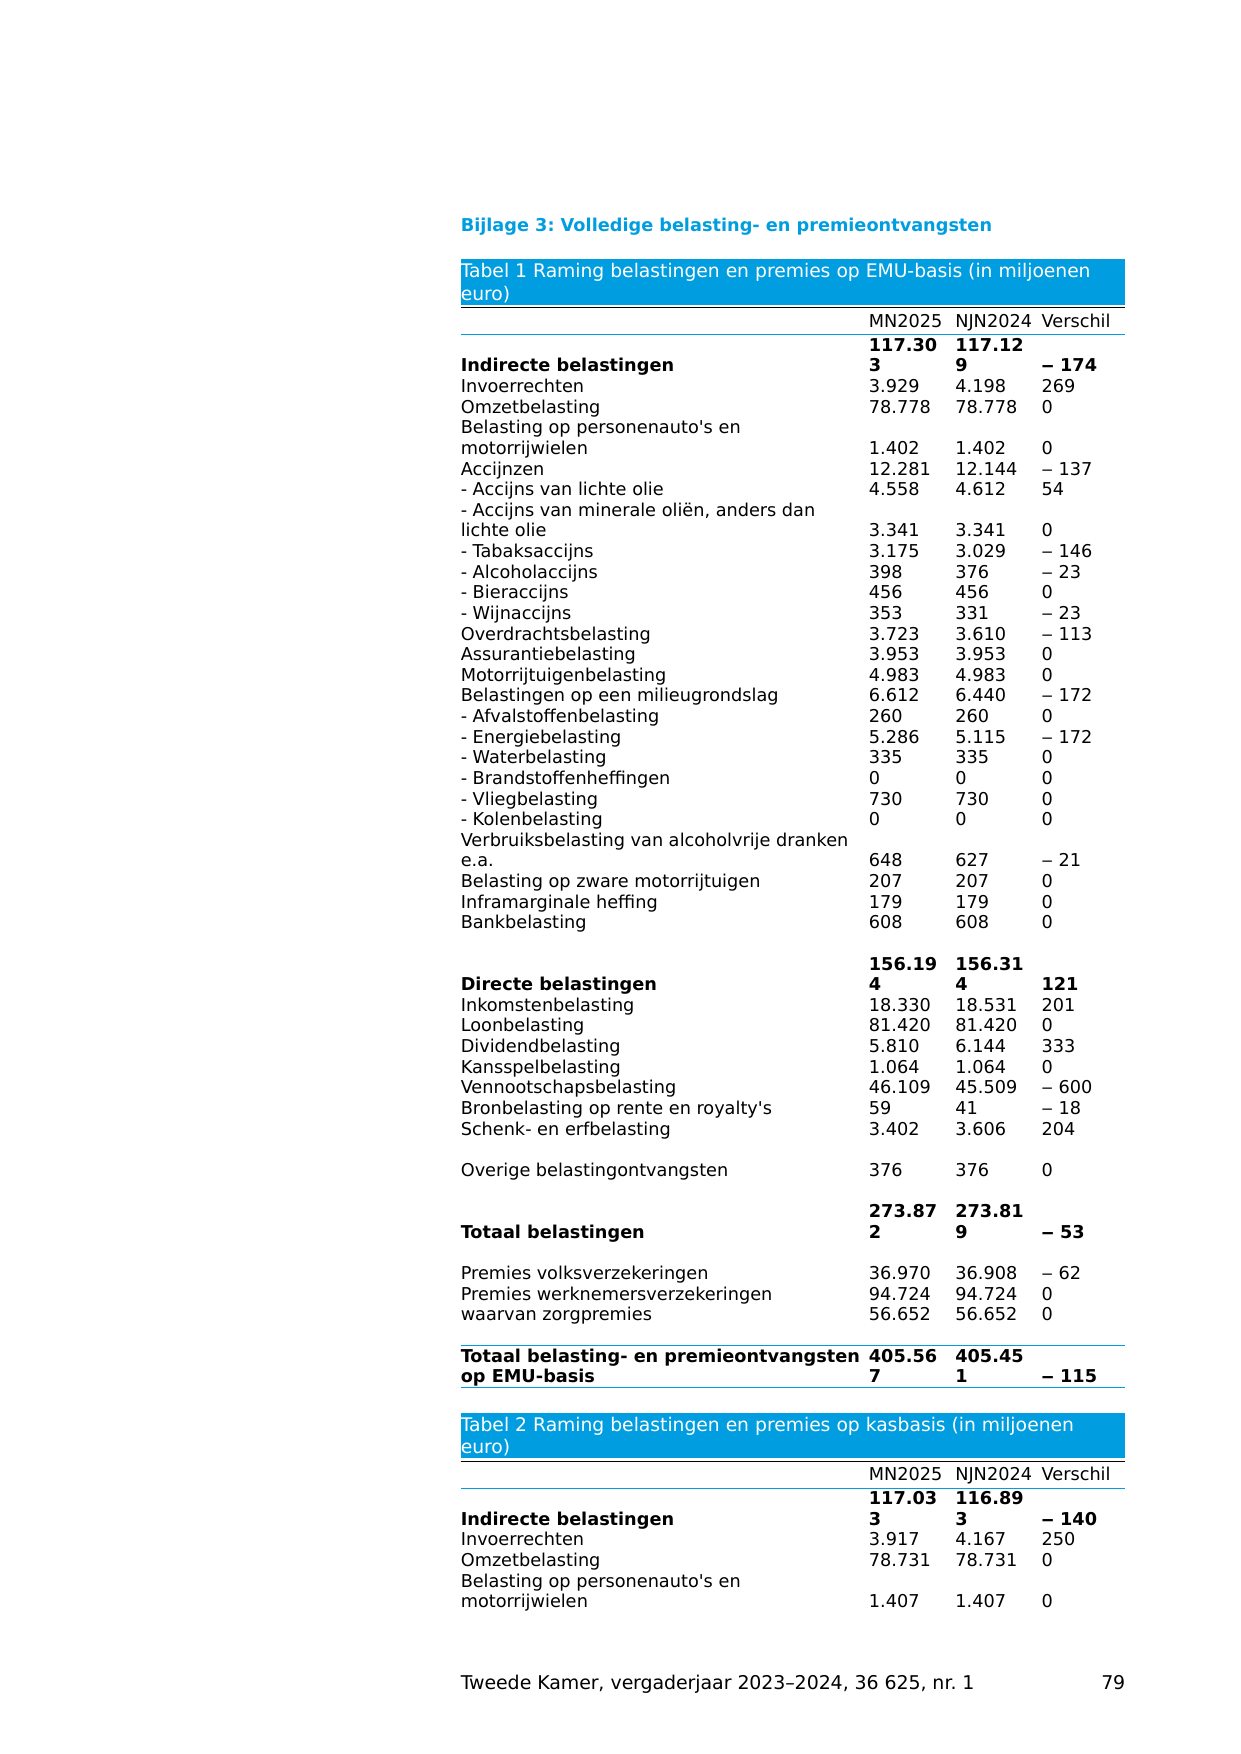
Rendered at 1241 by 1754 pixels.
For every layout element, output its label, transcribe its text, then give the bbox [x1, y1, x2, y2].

table_cell 81.420 [866, 1015, 952, 1036]
table_cell Kansspelbelasting [461, 1057, 866, 1077]
table_cell [952, 1180, 1038, 1201]
table_cell ‒ 174 [1039, 335, 1125, 376]
table_cell [952, 1325, 1038, 1345]
table_cell Assurantiebelasting [461, 644, 866, 665]
table_cell - Bieraccijns [461, 582, 866, 603]
table_cell 12.281 [866, 459, 952, 479]
table_cell 0 [1039, 871, 1125, 892]
table_cell 456 [952, 582, 1038, 603]
table_cell 5.810 [866, 1036, 952, 1057]
table_cell 156.314 [952, 954, 1038, 995]
table_cell - Kolenbelasting [461, 809, 866, 830]
table_cell 36.970 [866, 1263, 952, 1283]
table_cell [461, 1462, 866, 1487]
table_cell NJN2024 [952, 308, 1038, 334]
table_cell - Accijns van minerale oliën, anders dan lichte olie [461, 500, 866, 541]
table_cell Invoerrechten [461, 376, 866, 397]
table_cell Overdrachtsbelasting [461, 624, 866, 644]
table_cell 3.029 [952, 541, 1038, 562]
table_cell 608 [866, 912, 952, 933]
table_cell [866, 1139, 952, 1160]
table_cell 0 [1039, 397, 1125, 417]
table_cell ‒ 172 [1039, 685, 1125, 706]
table_cell 1.064 [952, 1057, 1038, 1077]
table_cell 0 [1039, 809, 1125, 830]
table_cell [952, 1139, 1038, 1160]
table_cell Verschil [1039, 308, 1125, 334]
table_cell [461, 1139, 866, 1160]
table_cell 56.652 [952, 1304, 1038, 1325]
table_cell - Alcoholaccijns [461, 562, 866, 582]
table_cell [1039, 933, 1125, 953]
table_cell NJN2024 [952, 1462, 1038, 1487]
table_cell [1039, 1325, 1125, 1345]
table_cell 0 [1039, 789, 1125, 809]
table_cell [1039, 1242, 1125, 1263]
table_cell Overige belastingontvangsten [461, 1160, 866, 1180]
table_cell 3.402 [866, 1119, 952, 1139]
table_cell 1.407 [952, 1571, 1038, 1612]
table_cell Premies werknemersverzekeringen [461, 1284, 866, 1304]
table_cell 3.953 [866, 644, 952, 665]
table_cell ‒ 600 [1039, 1077, 1125, 1098]
table_cell 4.558 [866, 479, 952, 500]
table_cell 0 [1039, 500, 1125, 541]
table_cell 1.064 [866, 1057, 952, 1077]
table_cell 0 [866, 768, 952, 788]
table_cell 3.953 [952, 644, 1038, 665]
table_cell Motorrijtuigenbelasting [461, 665, 866, 685]
table_cell waarvan zorgpremies [461, 1304, 866, 1325]
table_cell ‒ 115 [1039, 1346, 1125, 1387]
table_cell 608 [952, 912, 1038, 933]
table_cell [1039, 1180, 1125, 1201]
table_cell 18.330 [866, 995, 952, 1015]
table_cell [461, 308, 866, 334]
table_cell Inframarginale heffing [461, 892, 866, 912]
table_cell - Vliegbelasting [461, 789, 866, 809]
table_cell Belasting op zware motorrijtuigen [461, 871, 866, 892]
table_cell 3.610 [952, 624, 1038, 644]
table_cell 117.129 [952, 335, 1038, 376]
table_cell 405.567 [866, 1346, 952, 1387]
table_cell 94.724 [952, 1284, 1038, 1304]
table_cell 18.531 [952, 995, 1038, 1015]
table_cell 260 [866, 706, 952, 727]
table_cell 0 [1039, 417, 1125, 458]
table_cell [866, 1242, 952, 1263]
table_cell [1039, 1139, 1125, 1160]
table_cell 3.341 [952, 500, 1038, 541]
table_cell 6.144 [952, 1036, 1038, 1057]
table_cell ‒ 62 [1039, 1263, 1125, 1283]
table_cell 353 [866, 603, 952, 623]
table_cell 0 [1039, 644, 1125, 665]
table_cell 250 [1039, 1529, 1125, 1550]
table_cell Verschil [1039, 1462, 1125, 1487]
table_cell 36.908 [952, 1263, 1038, 1283]
table_cell Inkomstenbelasting [461, 995, 866, 1015]
table_cell ‒ 23 [1039, 603, 1125, 623]
table_cell 4.612 [952, 479, 1038, 500]
table_cell [952, 1242, 1038, 1263]
table_cell Invoerrechten [461, 1529, 866, 1550]
table_cell 78.778 [866, 397, 952, 417]
table_cell 333 [1039, 1036, 1125, 1057]
table_cell Bronbelasting op rente en royalty's [461, 1098, 866, 1118]
table_cell Belasting op personenauto's en motorrijwielen [461, 1571, 866, 1612]
table_cell 0 [1039, 1571, 1125, 1612]
table_cell 0 [1039, 1284, 1125, 1304]
table_cell 4.983 [952, 665, 1038, 685]
table_cell 0 [1039, 1304, 1125, 1325]
table_cell 269 [1039, 376, 1125, 397]
table_cell [866, 1180, 952, 1201]
table_cell 12.144 [952, 459, 1038, 479]
table_cell 1.402 [952, 417, 1038, 458]
table_cell Dividendbelasting [461, 1036, 866, 1057]
table_cell 41 [952, 1098, 1038, 1118]
table_cell ‒ 18 [1039, 1098, 1125, 1118]
table_cell 59 [866, 1098, 952, 1118]
table_cell Loonbelasting [461, 1015, 866, 1036]
table_cell 4.983 [866, 665, 952, 685]
table_cell Totaal belastingen [461, 1201, 866, 1242]
table_cell - Waterbelasting [461, 747, 866, 768]
table_cell 0 [1039, 912, 1125, 933]
table_cell [866, 933, 952, 953]
table_cell ‒ 137 [1039, 459, 1125, 479]
table_cell 0 [952, 809, 1038, 830]
table_cell MN2025 [866, 1462, 952, 1487]
table_cell 117.303 [866, 335, 952, 376]
table_cell - Brandstoffenheffingen [461, 768, 866, 788]
table_cell 376 [866, 1160, 952, 1180]
table_cell Schenk- en erfbelasting [461, 1119, 866, 1139]
table_cell Belastingen op een milieugrondslag [461, 685, 866, 706]
table_cell 179 [866, 892, 952, 912]
table_cell 56.652 [866, 1304, 952, 1325]
table_cell 0 [1039, 1057, 1125, 1077]
table_cell 0 [1039, 582, 1125, 603]
table_cell - Accijns van lichte olie [461, 479, 866, 500]
table_cell 376 [952, 1160, 1038, 1180]
table_cell 1.407 [866, 1571, 952, 1612]
table_cell 207 [952, 871, 1038, 892]
table_cell Indirecte belastingen [461, 1489, 866, 1529]
table_cell Belasting op personenauto's en motorrijwielen [461, 417, 866, 458]
table_cell 4.198 [952, 376, 1038, 397]
table_cell [461, 1242, 866, 1263]
table_cell 0 [1039, 1550, 1125, 1571]
table_cell 0 [952, 768, 1038, 788]
table_cell Totaal belasting- en premieontvangsten op EMU-basis [461, 1346, 866, 1387]
table_cell 3.917 [866, 1529, 952, 1550]
table_cell [461, 1325, 866, 1345]
table_cell 3.175 [866, 541, 952, 562]
table_cell Omzetbelasting [461, 397, 866, 417]
table_cell 0 [1039, 665, 1125, 685]
title Bijlage 3: Volledige belasting- en premieontvangsten [461, 213, 1125, 236]
table_cell 3.606 [952, 1119, 1038, 1139]
table_cell 730 [866, 789, 952, 809]
table_cell Directe belastingen [461, 954, 866, 995]
table_cell 0 [1039, 892, 1125, 912]
table_cell 0 [1039, 768, 1125, 788]
table_cell Bankbelasting [461, 912, 866, 933]
table_cell 204 [1039, 1119, 1125, 1139]
table_cell 0 [1039, 1015, 1125, 1036]
table_cell 273.872 [866, 1201, 952, 1242]
table_cell 456 [866, 582, 952, 603]
table_cell Accijnzen [461, 459, 866, 479]
table_cell 3.341 [866, 500, 952, 541]
table_cell 0 [1039, 747, 1125, 768]
table_cell 116.893 [952, 1489, 1038, 1529]
table_cell ‒ 140 [1039, 1489, 1125, 1529]
table_cell 179 [952, 892, 1038, 912]
table_cell ‒ 21 [1039, 830, 1125, 871]
table_cell 207 [866, 871, 952, 892]
table_cell - Energiebelasting [461, 727, 866, 747]
table_cell 3.723 [866, 624, 952, 644]
table_cell ‒ 172 [1039, 727, 1125, 747]
table_cell 376 [952, 562, 1038, 582]
table_cell 398 [866, 562, 952, 582]
table_cell 5.115 [952, 727, 1038, 747]
table_cell 627 [952, 830, 1038, 871]
table_cell Verbruiksbelasting van alcoholvrije dranken e.a. [461, 830, 866, 871]
table_cell - Afvalstoffenbelasting [461, 706, 866, 727]
table_cell 156.194 [866, 954, 952, 995]
table_cell 46.109 [866, 1077, 952, 1098]
table_cell MN2025 [866, 308, 952, 334]
table_cell 405.451 [952, 1346, 1038, 1387]
table_cell 260 [952, 706, 1038, 727]
table_cell 335 [952, 747, 1038, 768]
table_cell Indirecte belastingen [461, 335, 866, 376]
table_cell 331 [952, 603, 1038, 623]
table_cell 0 [1039, 706, 1125, 727]
table_cell Premies volksverzekeringen [461, 1263, 866, 1283]
table_cell [461, 1180, 866, 1201]
table_cell ‒ 53 [1039, 1201, 1125, 1242]
table_cell 335 [866, 747, 952, 768]
table_cell 81.420 [952, 1015, 1038, 1036]
table_cell 78.731 [952, 1550, 1038, 1571]
table_cell - Tabaksaccijns [461, 541, 866, 562]
table_cell ‒ 146 [1039, 541, 1125, 562]
table_cell 6.612 [866, 685, 952, 706]
table_cell - Wijnaccijns [461, 603, 866, 623]
table_cell 5.286 [866, 727, 952, 747]
table_cell 648 [866, 830, 952, 871]
table_cell ‒ 23 [1039, 562, 1125, 582]
table_cell 78.778 [952, 397, 1038, 417]
table_cell Omzetbelasting [461, 1550, 866, 1571]
table_cell 45.509 [952, 1077, 1038, 1098]
table_cell 273.819 [952, 1201, 1038, 1242]
table_cell 0 [866, 809, 952, 830]
table_cell 0 [1039, 1160, 1125, 1180]
table_cell 201 [1039, 995, 1125, 1015]
table_cell 94.724 [866, 1284, 952, 1304]
table_cell 1.402 [866, 417, 952, 458]
table_cell ‒ 113 [1039, 624, 1125, 644]
table_cell 121 [1039, 954, 1125, 995]
table_cell 78.731 [866, 1550, 952, 1571]
table_cell 54 [1039, 479, 1125, 500]
table_cell 730 [952, 789, 1038, 809]
table_cell 4.167 [952, 1529, 1038, 1550]
table_cell [952, 933, 1038, 953]
table_cell 117.033 [866, 1489, 952, 1529]
table_cell Vennootschapsbelasting [461, 1077, 866, 1098]
table_cell 6.440 [952, 685, 1038, 706]
table_cell [461, 933, 866, 953]
table_cell 3.929 [866, 376, 952, 397]
table_cell [866, 1325, 952, 1345]
